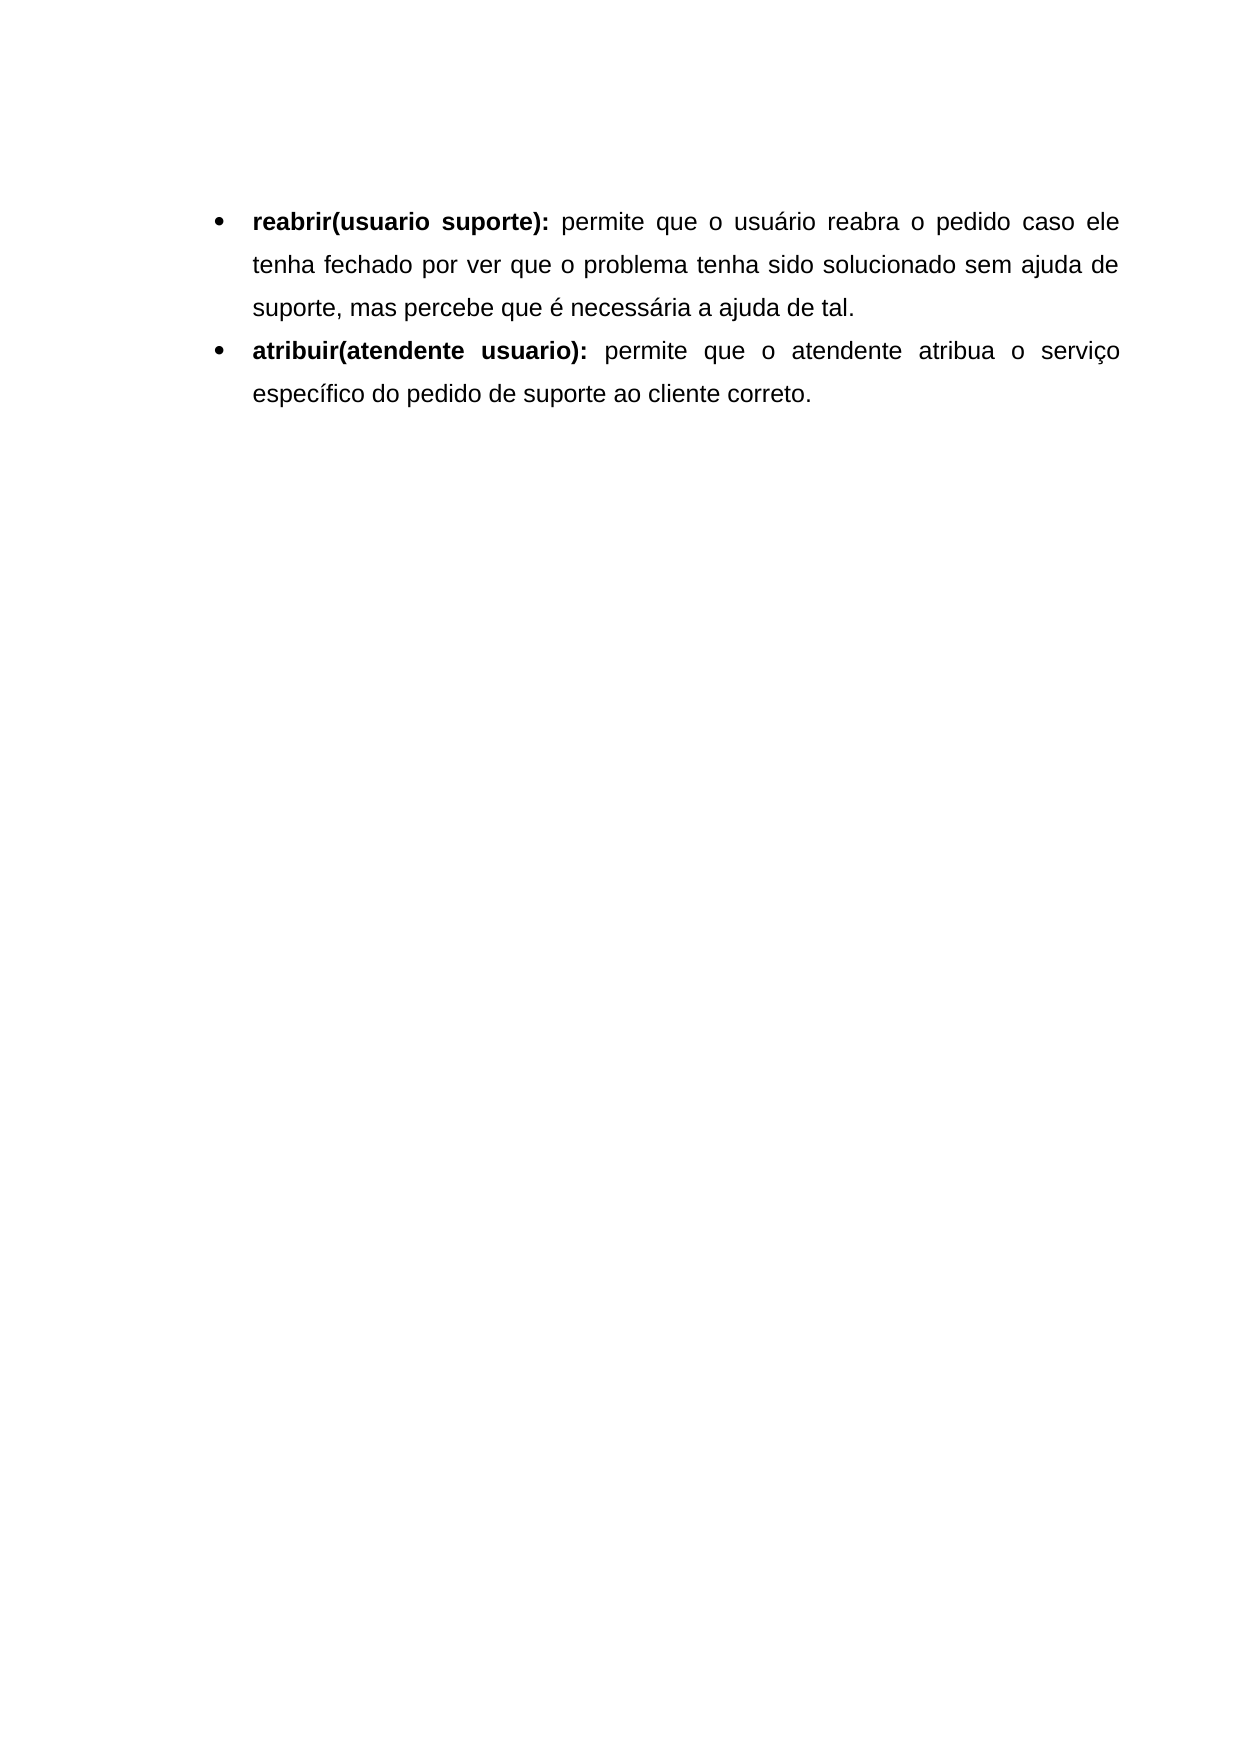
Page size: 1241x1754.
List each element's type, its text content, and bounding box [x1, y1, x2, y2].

list reabrir(usuario suporte): permite que o usuário reabra o pedido caso ele tenha fechado por ver que o problema tenha sido solucionado sem ajuda de suporte, mas percebe que é necessária a ajuda de tal. [215, 207, 1121, 322]
list atribuir(atendente usuario): permite que o atendente atribua o serviço específico do pedido de suporte ao cliente correto. [215, 336, 1121, 408]
